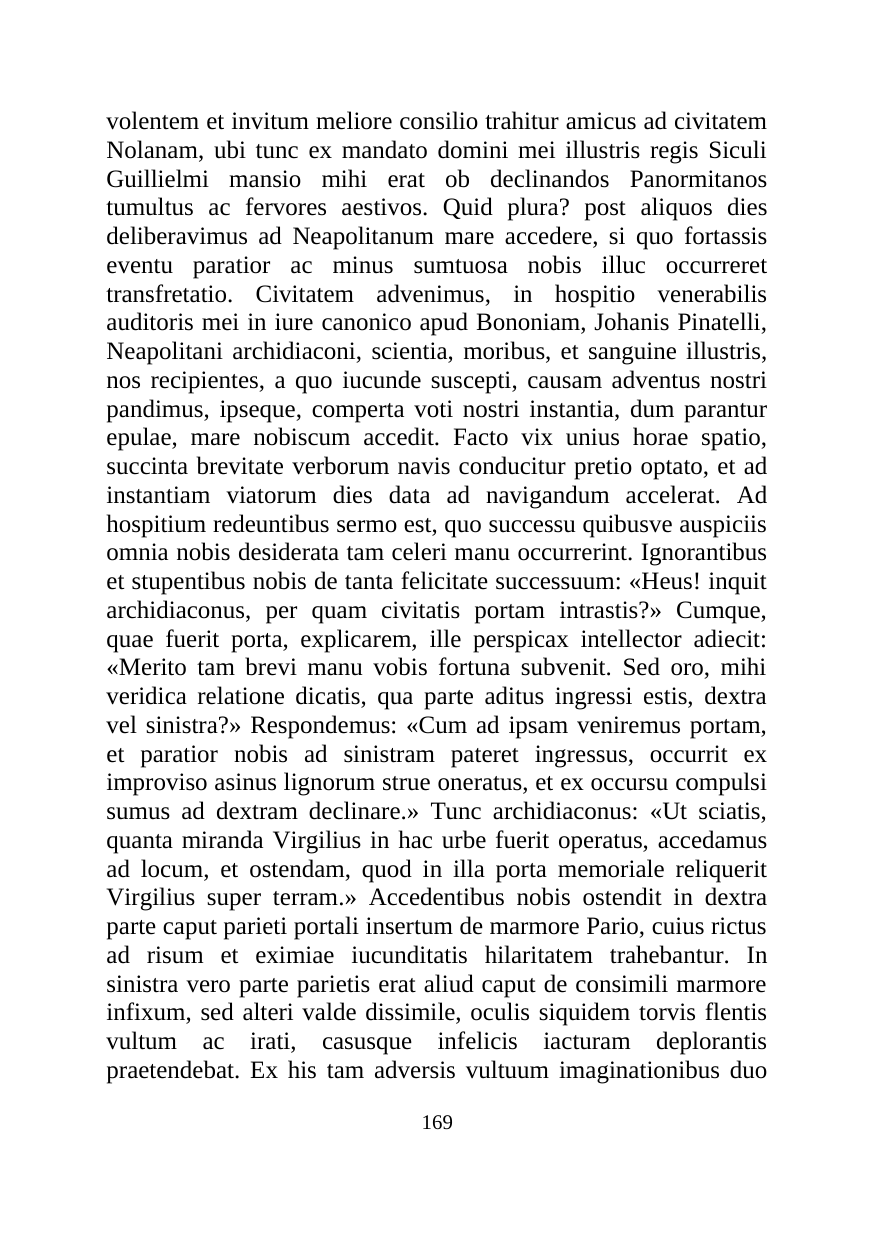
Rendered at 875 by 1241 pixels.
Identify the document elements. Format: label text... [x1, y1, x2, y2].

text volentem et invitum meliore consilio trahitur amicus ad civitatem Nolanam, ubi tunc ex mandato domini mei illustris regis Siculi Guillielmi mansio mihi erat ob declinandos Panormitanos tumultus ac fervores aestivos. Quid plura? post aliquos dies deliberavimus ad Neapolitanum mare accedere, si quo fortassis eventu paratior ac minus sumtuosa nobis illuc occurreret transfretatio. Civitatem advenimus, in hospitio venerabilis auditoris mei in iure canonico apud Bononiam, Johanis Pinatelli, Neapolitani archidiaconi, scientia, moribus, et sanguine illustris, nos recipientes, a quo iucunde suscepti, causam adventus nostri pandimus, ipseque, comperta voti nostri instantia, dum parantur epulae, mare nobiscum accedit. Facto vix unius horae spatio, succinta brevitate verborum navis conducitur pretio optato, et ad instantiam viatorum dies data ad navigandum accelerat. Ad hospitium redeuntibus sermo est, quo successu quibusve auspiciis omnia nobis desiderata tam celeri manu occurrerint. Ignorantibus et stupentibus nobis de tanta felicitate successuum: «Heus! inquit archidiaconus, per quam civitatis portam intrastis?» Cumque, quae fuerit porta, explicarem, ille perspicax intellector adiecit: «Merito tam brevi manu vobis fortuna subvenit. Sed oro, mihi veridica relatione dicatis, qua parte aditus ingressi estis, dextra vel sinistra?» Respondemus: «Cum ad ipsam veniremus portam, et paratior nobis ad sinistram pateret ingressus, occurrit ex improviso asinus lignorum strue oneratus, et ex occursu compulsi sumus ad dextram declinare.» Tunc archidiaconus: «Ut sciatis, quanta miranda Virgilius in hac urbe fuerit operatus, accedamus ad locum, et ostendam, quod in illa porta memoriale reliquerit Virgilius super terram.» Accedentibus nobis ostendit in dextra parte caput parieti portali insertum de marmore Pario, cuius rictus ad risum et eximiae iucunditatis hilaritatem trahebantur. In sinistra vero parte parietis erat aliud caput de consimili marmore infixum, sed alteri valde dissimile, oculis siquidem torvis flentis vultum ac irati, casusque infelicis iacturam deplorantis praetendebat. Ex his tam adversis vultuum imaginationibus duo [106, 106, 768, 1084]
